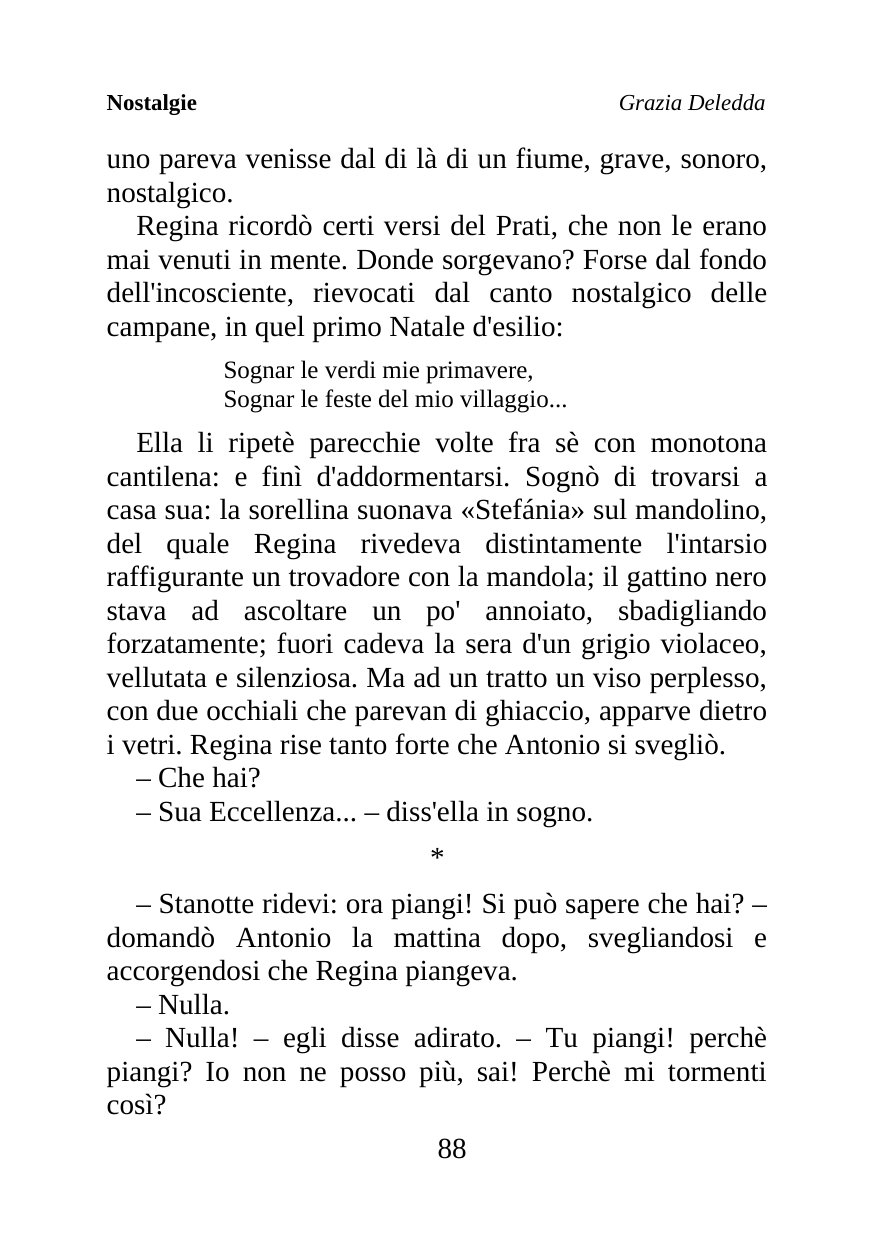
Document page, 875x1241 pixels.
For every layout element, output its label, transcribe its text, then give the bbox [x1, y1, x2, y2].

text – Nulla! – egli disse adirato. – Tu piangi! perchè piangi? Io non ne posso più, sai! Perchè mi tormenti così? [106, 1020, 768, 1121]
text – Sua Eccellenza... – diss'ella in sogno. [106, 794, 768, 828]
text – Stanotte ridevi: ora piangi! Si può sapere che hai? – domandò Antonio la mattina dopo, svegliandosi e accorgendosi che Regina piangeva. [106, 886, 768, 987]
text – Nulla. [106, 987, 768, 1020]
text uno pareva venisse dal di là di un fiume, grave, sonoro, nostalgico. [106, 141, 768, 208]
text – Che hai? [106, 761, 768, 794]
text Regina ricordò certi versi del Prati, che non le erano mai venuti in mente. Donde sorgevano? Forse dal fondo dell'incosciente, rievocati dal canto nostalgico delle campane, in quel primo Natale d'esilio: [106, 208, 768, 343]
text Ella li ripetè parecchie volte fra sè con monotona cantilena: e finì d'addormentarsi. Sognò di trovarsi a casa sua: la sorellina suonava «Stefánia» sul mandolino, del quale Regina rivedeva distintamente l'intarsio raffigurante un trovadore con la mandola; il gattino nero stava ad ascoltare un po' annoiato, sbadigliando forzatamente; fuori cadeva la sera d'un grigio violaceo, vellutata e silenziosa. Ma ad un tratto un viso perplesso, con due occhiali che parevan di ghiaccio, apparve dietro i vetri. Regina rise tanto forte che Antonio si svegliò. [106, 425, 768, 761]
text Sognar le verdi mie primavere, Sognar le feste del mio villaggio... [223, 355, 768, 413]
text * [106, 840, 768, 874]
